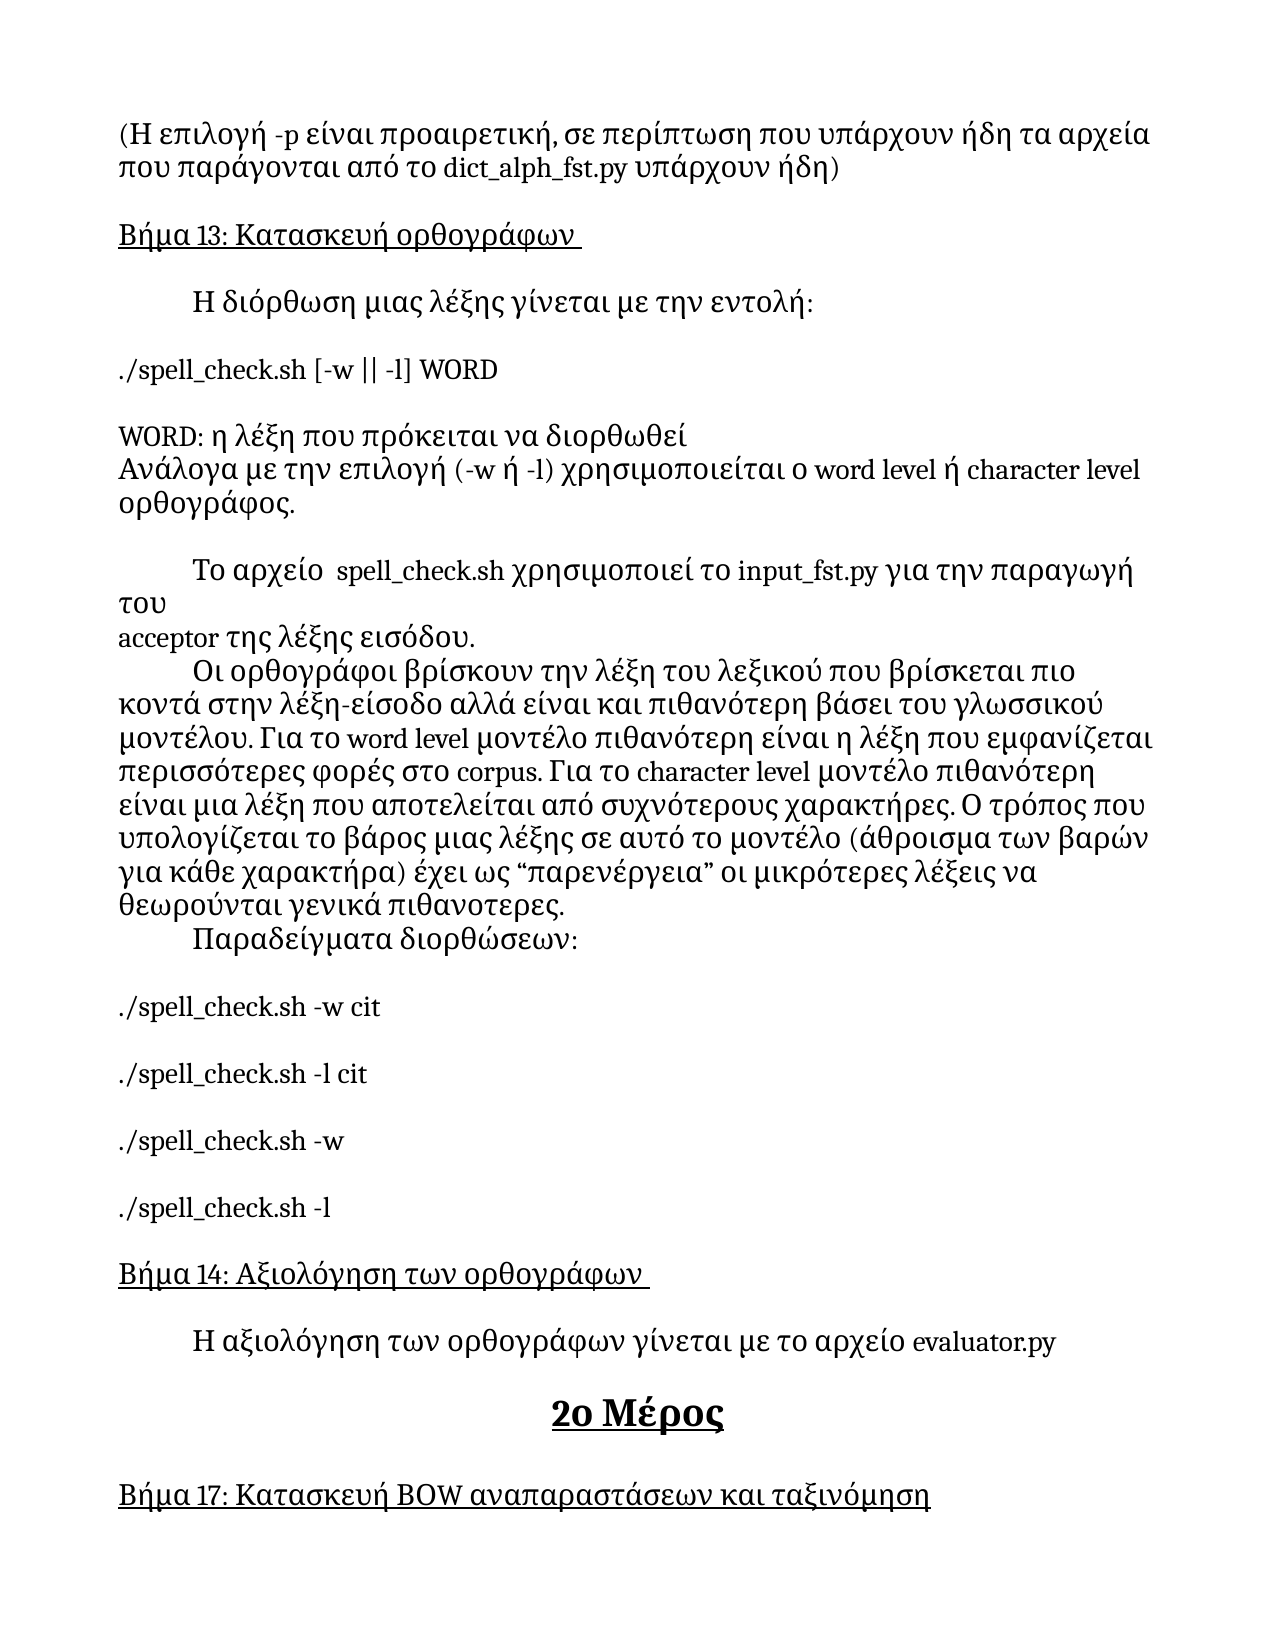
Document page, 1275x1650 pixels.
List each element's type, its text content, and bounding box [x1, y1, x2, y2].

text Βήμα 13: Κατασκευή ορθογράφων [118, 219, 1157, 252]
text ./spell_check.sh -w cit [118, 990, 1157, 1024]
text Η διόρθωση μιας λέξης γίνεται με την εντολή: [118, 286, 1157, 319]
text Οι ορθογράφοι βρίσκουν την λέξη του λεξικού που βρίσκεται πιο κοντά στην λέξη-είσοδο αλλά είναι και πιθανότερη βάσει του γλωσσικού μοντέλου. Για το word level μοντέλο πιθανότερη είναι η λέξη που εμφανίζεται περισσότερες φορές στο corpus. Για το character level μοντέλο πιθανότερη είναι μια λέξη που αποτελείται από συχνότερους χαρακτήρες. Ο τρόπος που υπολογίζεται το βάρος μιας λέξης σε αυτό το μοντέλο (άθροισμα των βαρών για κάθε χαρακτήρα) έχει ως “παρενέργεια” οι μικρότερες λέξεις να θεωρούνται γενικά πιθανοτερες. [118, 655, 1157, 923]
text Το αρχείο spell_check.sh χρησιμοποιεί το input_fst.py για την παραγωγή του [118, 554, 1157, 621]
text acceptor της λέξης εισόδου. [118, 621, 1157, 655]
text Η αξιολόγηση των ορθογράφων γίνεται με το αρχείο evaluator.py [118, 1326, 1157, 1359]
text 2ο Μέρος [118, 1393, 1157, 1436]
text Βήμα 14: Αξιολόγηση των ορθογράφων [118, 1258, 1157, 1292]
text Ανάλογα με την επιλογή (-w ή -l) χρησιμοποιείται ο word level ή character level ορθογράφος. [118, 453, 1157, 521]
text ./spell_check.sh -l cit [118, 1057, 1157, 1091]
text Παραδείγματα διορθώσεων: [118, 923, 1157, 957]
text WORD: η λέξη που πρόκειται να διορθωθεί [118, 420, 1157, 453]
text ./spell_check.sh [-w || -l] WORD [118, 353, 1157, 386]
text ./spell_check.sh -l [118, 1191, 1157, 1225]
text (Η επιλογή -p είναι προαιρετική, σε περίπτωση που υπάρχουν ήδη τα αρχεία που παράγονται από το dict_alph_fst.py υπάρχουν ήδη) [118, 118, 1157, 185]
text ./spell_check.sh -w [118, 1124, 1157, 1158]
text Βήμα 17: Κατασκευή ΒΟW αναπαραστάσεων και ταξινόμηση [118, 1479, 1157, 1512]
